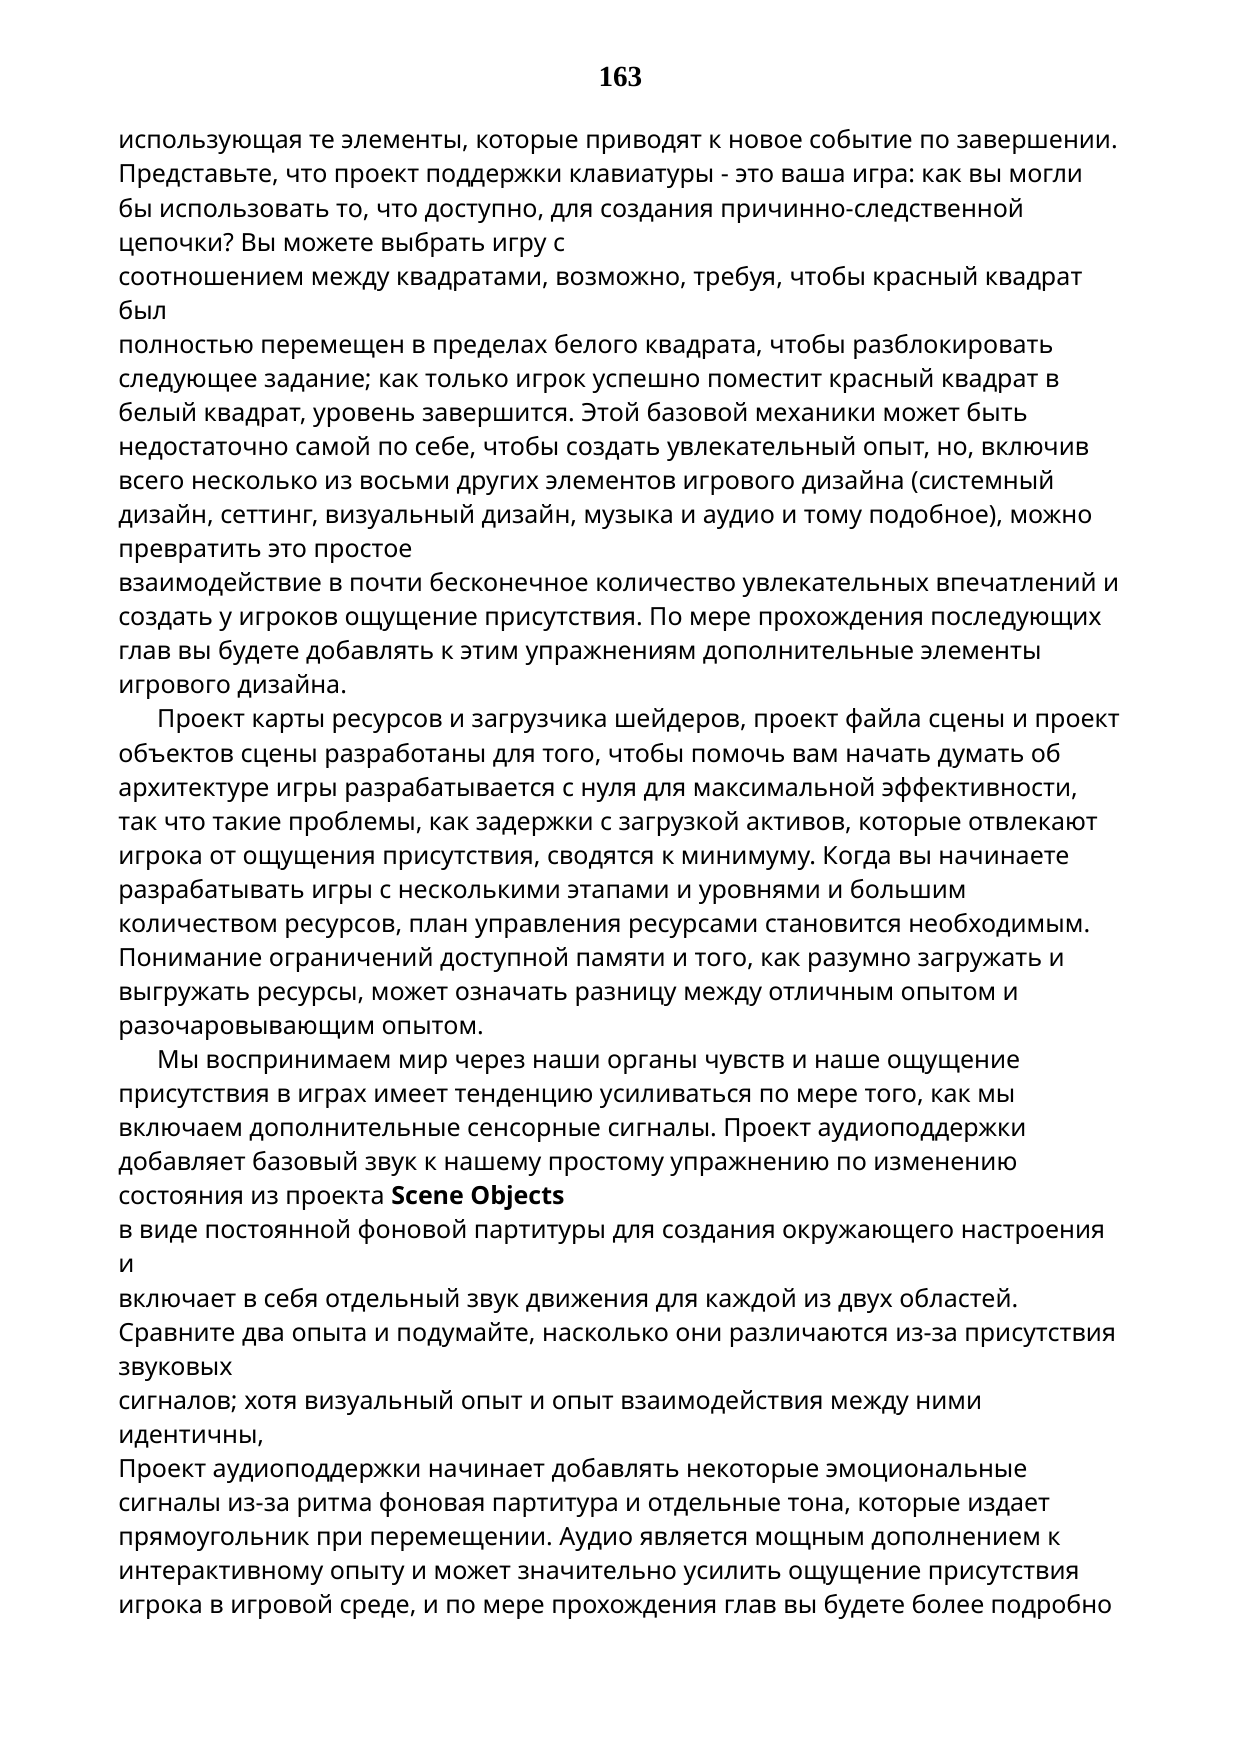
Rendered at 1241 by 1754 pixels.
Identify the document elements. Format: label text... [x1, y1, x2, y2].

text в виде постоянной фоновой партитуры для создания окружающего настроения и [118, 1212, 1122, 1280]
text соотношением между квадратами, возможно, требуя, чтобы красный квадрат был [118, 258, 1122, 326]
text использующая те элементы, которые приводят к новое событие по завершении. Представьте, что проект поддержки клавиатуры - это ваша игра: как вы могли бы использовать то, что доступно, для создания причинно-следственной цепочки? Вы можете выбрать игру с [118, 122, 1122, 258]
text Проект карты ресурсов и загрузчика шейдеров, проект файла сцены и проект объектов сцены разработаны для того, чтобы помочь вам начать думать об архитектуре игры разрабатывается с нуля для максимальной эффективности, так что такие проблемы, как задержки с загрузкой активов, которые отвлекают игрока от ощущения присутствия, сводятся к минимуму. Когда вы начинаете разрабатывать игры с несколькими этапами и уровнями и большим количеством ресурсов, план управления ресурсами становится необходимым. Понимание ограничений доступной памяти и того, как разумно загружать и выгружать ресурсы, может означать разницу между отличным опытом и разочаровывающим опытом. [118, 701, 1122, 1042]
text полностью перемещен в пределах белого квадрата, чтобы разблокировать следующее задание; как только игрок успешно поместит красный квадрат в белый квадрат, уровень завершится. Этой базовой механики может быть недостаточно самой по себе, чтобы создать увлекательный опыт, но, включив всего несколько из восьми других элементов игрового дизайна (системный дизайн, сеттинг, визуальный дизайн, музыка и аудио и тому подобное), можно превратить это простое [118, 326, 1122, 565]
text Проект аудиоподдержки начинает добавлять некоторые эмоциональные сигналы из-за ритма фоновая партитура и отдельные тона, которые издает прямоугольник при перемещении. Аудио является мощным дополнением к интерактивному опыту и может значительно усилить ощущение присутствия игрока в игровой среде, и по мере прохождения глав вы будете более подробно [118, 1451, 1122, 1621]
text взаимодействие в почти бесконечное количество увлекательных впечатлений и создать у игроков ощущение присутствия. По мере прохождения последующих глав вы будете добавлять к этим упражнениям дополнительные элементы игрового дизайна. [118, 565, 1122, 701]
text Мы воспринимаем мир через наши органы чувств и наше ощущение присутствия в играх имеет тенденцию усиливаться по мере того, как мы включаем дополнительные сенсорные сигналы. Проект аудиоподдержки добавляет базовый звук к нашему простому упражнению по изменению состояния из проекта Scene Objects [118, 1042, 1122, 1212]
text сигналов; хотя визуальный опыт и опыт взаимодействия между ними идентичны, [118, 1382, 1122, 1451]
text включает в себя отдельный звук движения для каждой из двух областей. Сравните два опыта и подумайте, насколько они различаются из-за присутствия звуковых [118, 1280, 1122, 1382]
